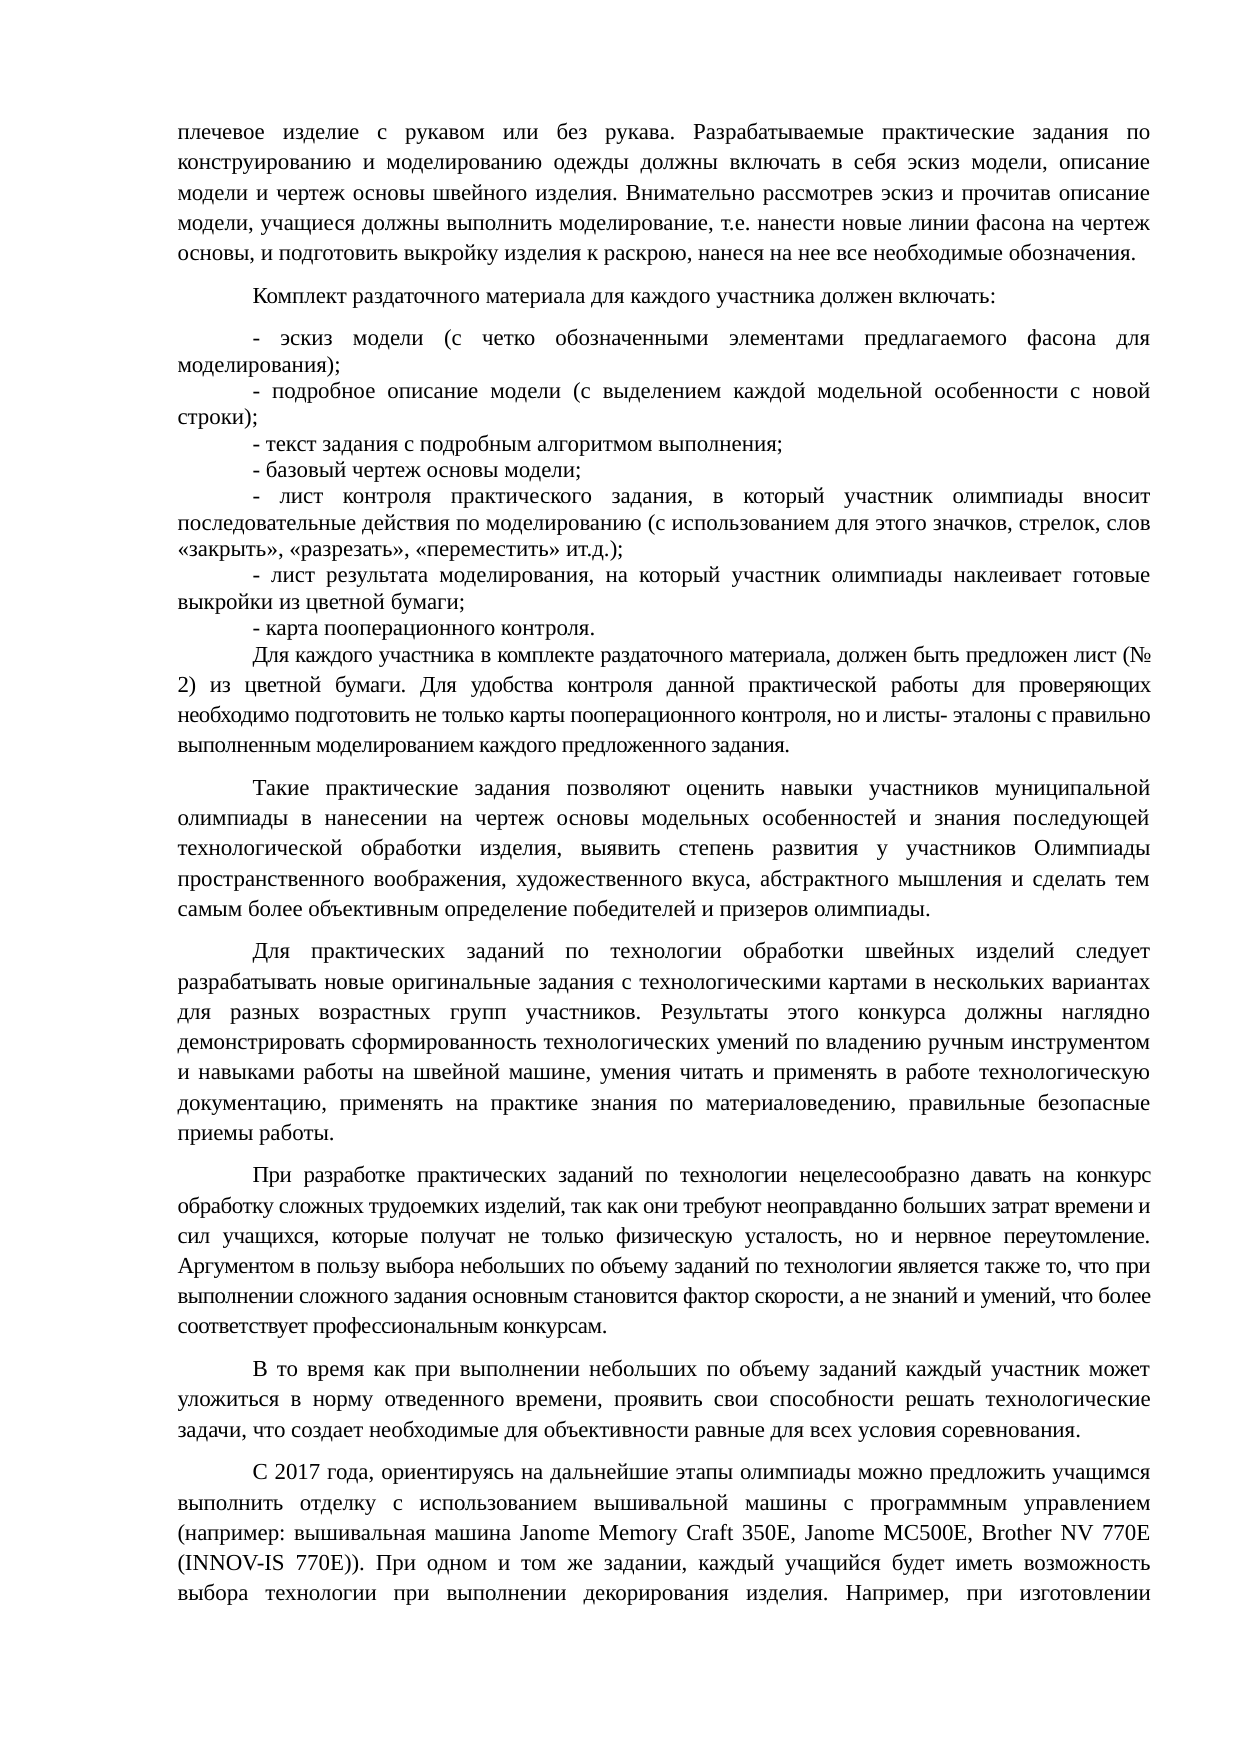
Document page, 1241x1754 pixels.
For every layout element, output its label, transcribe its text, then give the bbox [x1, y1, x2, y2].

list - базовый чертеж основы модели; [177, 456, 1152, 482]
text Комплект раздаточного материала для каждого участника должен включать: [177, 282, 1152, 308]
list - карта пооперационного контроля. [177, 614, 1152, 641]
list - подробное описание модели (с выделением каждой модельной особенности с новой строки); [177, 377, 1152, 430]
text В то время как при выполнении небольших по объему заданий каждый участник может уложиться в норму отведенного времени, проявить свои способности решать технологические задачи, что создает необходимые для объективности равные для всех условия соревнования. [177, 1355, 1152, 1442]
list - эскиз модели (с четко обозначенными элементами предлагаемого фасона для моделирования); [177, 324, 1152, 377]
text С 2017 года, ориентируясь на дальнейшие этапы олимпиады можно предложить учащимся выполнить отделку с использованием вышивальной машины с программным управлением (например: вышивальная машина Janome Memory Craft 350E, Janome MC500E, Brother NV 770E (INNOV-IS 770E)). При одном и том же задании, каждый учащийся будет иметь возможность выбора технологии при выполнении декорирования изделия. Например, при изготовлении [177, 1458, 1152, 1606]
text Для каждого участника в комплекте раздаточного материала, должен быть предложен лист (№ 2) из цветной бумаги. Для удобства контроля данной практической работы для проверяющих необходимо подготовить не только карты пооперационного контроля, но и листы- эталоны с правильно выполненным моделированием каждого предложенного задания. [177, 641, 1152, 758]
text Для практических заданий по технологии обработки швейных изделий следует разрабатывать новые оригинальные задания с технологическими картами в нескольких вариантах для разных возрастных групп участников. Результаты этого конкурса должны наглядно демонстрировать сформированность технологических умений по владению ручным инструментом и навыками работы на швейной машине, умения читать и применять в работе технологическую документацию, применять на практике знания по материаловедению, правильные безопасные приемы работы. [177, 937, 1152, 1145]
list - лист контроля практического задания, в который участник олимпиады вносит последовательные действия по моделированию (с использованием для этого значков, стрелок, слов «закрыть», «разрезать», «переместить» ит.д.); [177, 482, 1152, 562]
list - текст задания с подробным алгоритмом выполнения; [177, 430, 1152, 456]
list - лист результата моделирования, на который участник олимпиады наклеивает готовые выкройки из цветной бумаги; [177, 562, 1152, 614]
text - плечевое изделие с рукавом или без рукава. Разрабатываемые практические задания по конструированию и моделированию одежды должны включать в себя эскиз модели, описание модели и чертеж основы швейного изделия. Внимательно рассмотрев эскиз и прочитав описание модели, учащиеся должны выполнить моделирование, т.е. нанести новые линии фасона на чертеж основы, и подготовить выкройку изделия к раскрою, нанеся на нее все необходимые обозначения. [177, 118, 1152, 265]
text При разработке практических заданий по технологии нецелесообразно давать на конкурс обработку сложных трудоемких изделий, так как они требуют неоправданно больших затрат времени и сил учащихся, которые получат не только физическую усталость, но и нервное переутомление. Аргументом в пользу выбора небольших по объему заданий по технологии является также то, что при выполнении сложного задания основным становится фактор скорости, а не знаний и умений, что более соответствует профессиональным конкурсам. [177, 1161, 1152, 1339]
text Такие практические задания позволяют оценить навыки участников муниципальной олимпиады в нанесении на чертеж основы модельных особенностей и знания последующей технологической обработки изделия, выявить степень развития у участников Олимпиады пространственного воображения, художественного вкуса, абстрактного мышления и сделать тем самым более объективным определение победителей и призеров олимпиады. [177, 774, 1152, 921]
